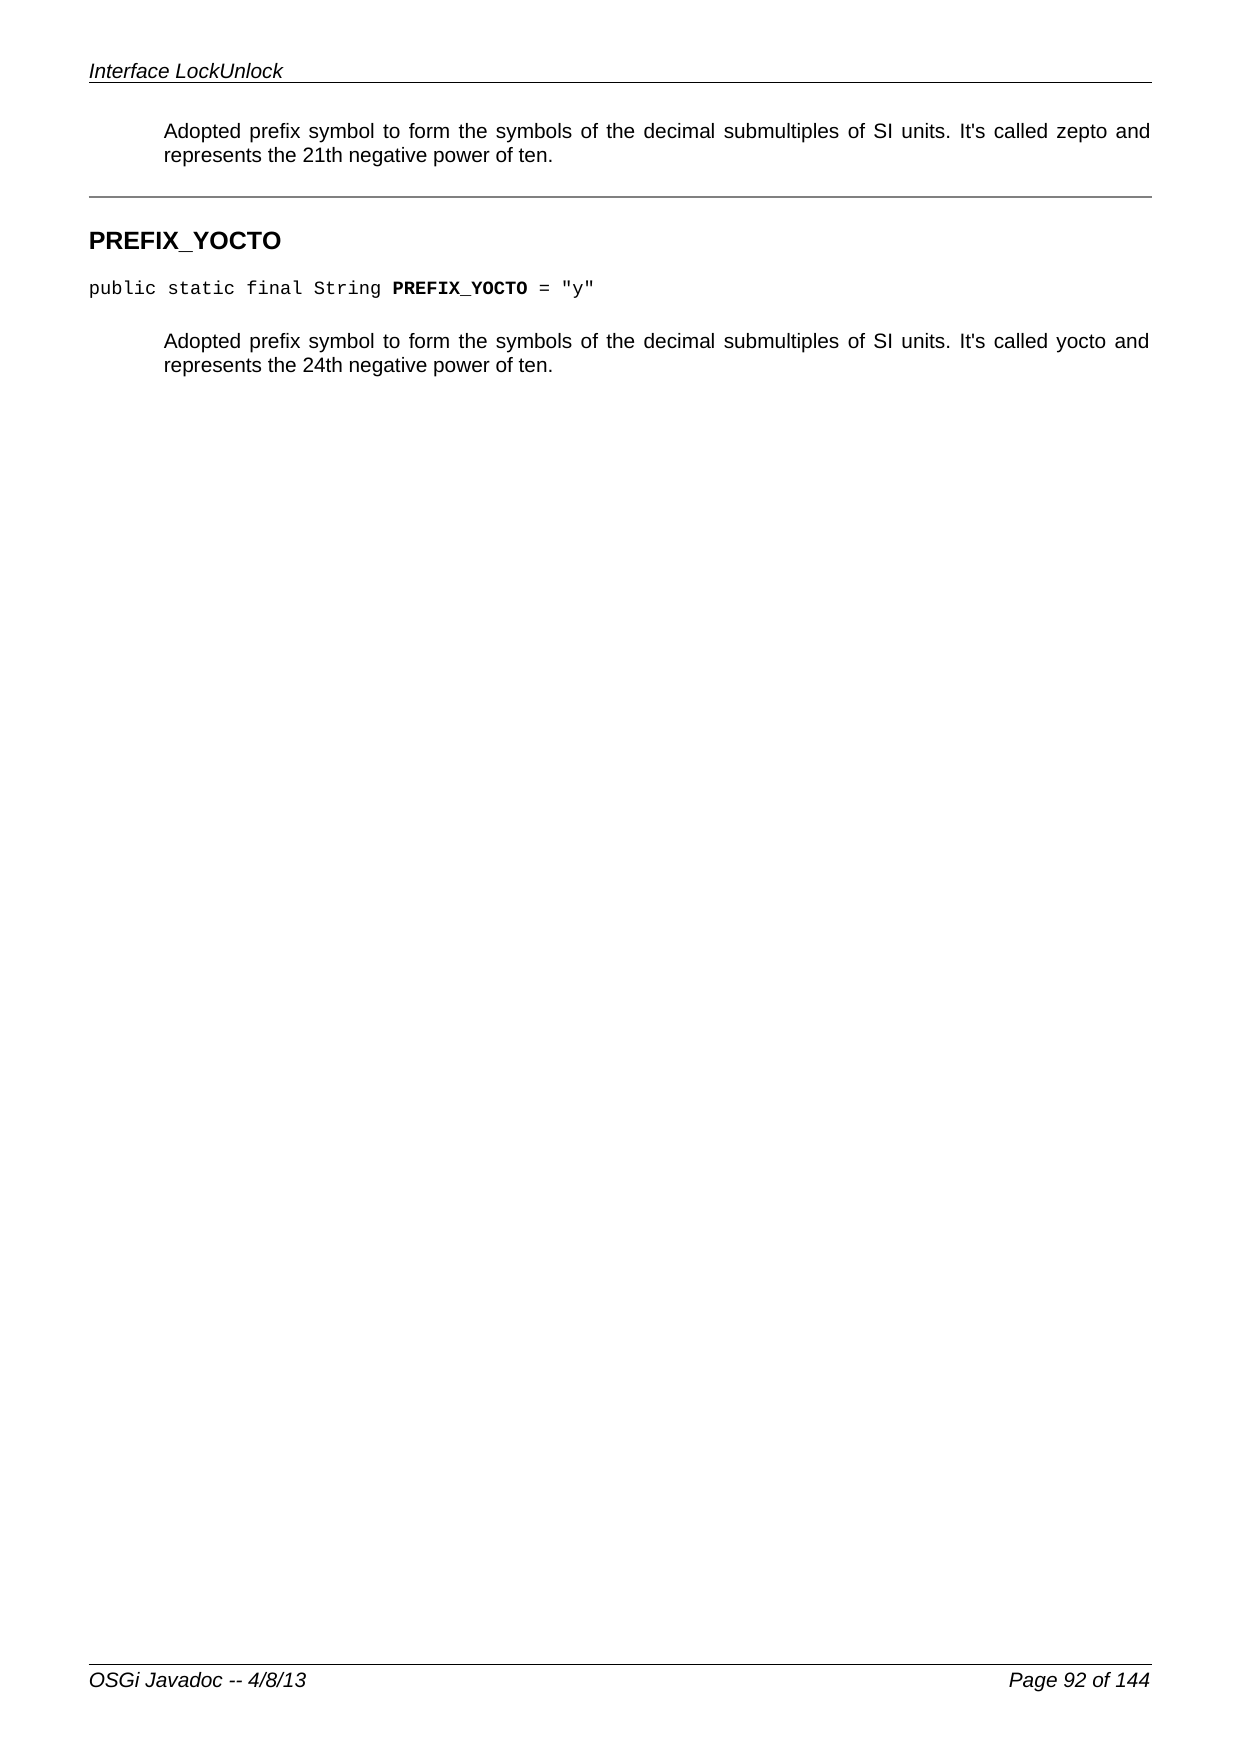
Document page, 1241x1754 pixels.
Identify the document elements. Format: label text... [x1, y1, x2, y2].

subtitle PREFIX_YOCTO [88, 226, 1152, 255]
text Adopted prefix symbol to form the symbols of the decimal submultiples of SI units. It's called zepto and represents the 21th negative power of ten. [163, 118, 1152, 166]
text Adopted prefix symbol to form the symbols of the decimal submultiples of SI units. It's called yocto and represents the 24th negative power of ten. [163, 329, 1152, 377]
text public static final String PREFIX_YOCTO = "y" [88, 279, 1152, 300]
